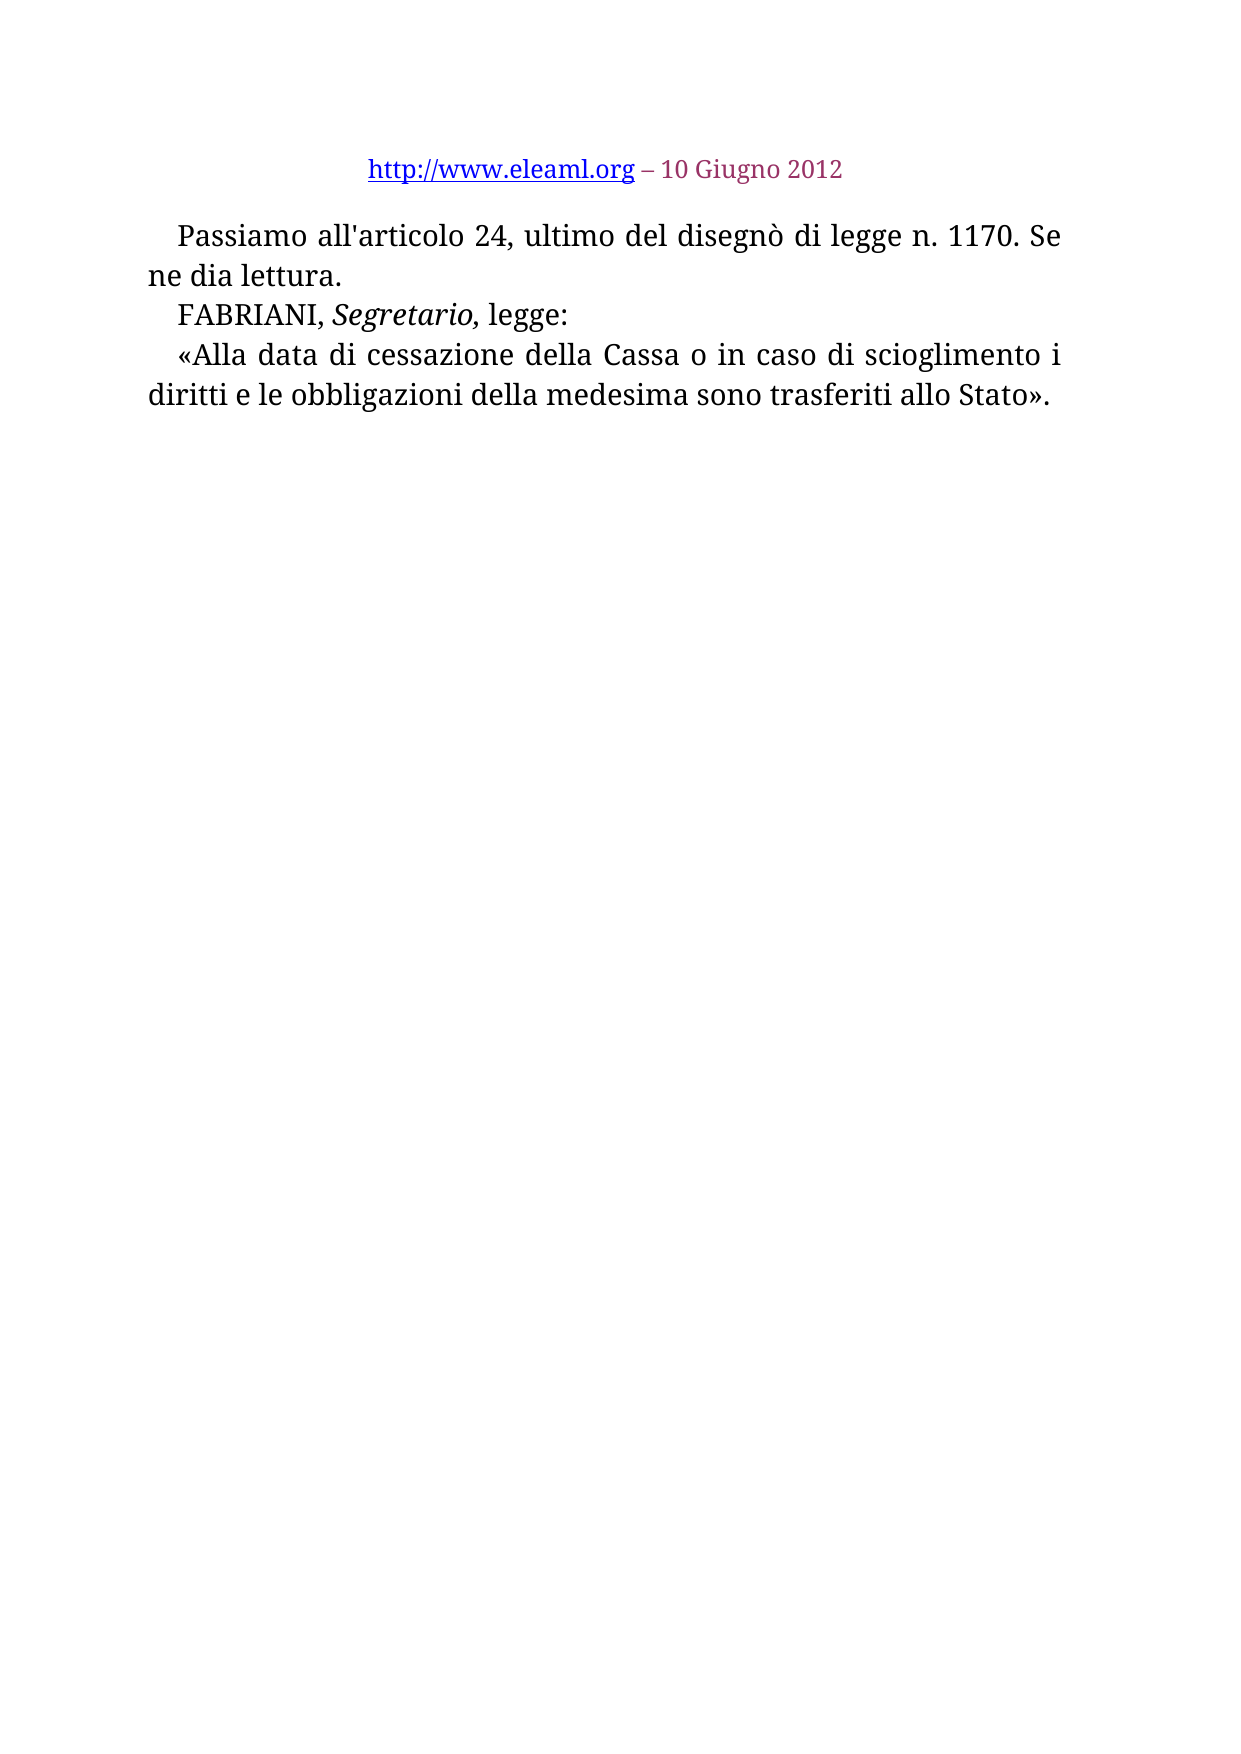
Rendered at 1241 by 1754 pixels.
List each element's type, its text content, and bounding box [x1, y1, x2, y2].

text Passiamo all'articolo 24, ultimo del disegnò di legge n. 1170. Se ne dia lettura. [148, 215, 1063, 295]
text FABRIANI, Segretario, legge: [148, 295, 1063, 334]
text «Alla data di cessazione della Cassa o in caso di scioglimento i diritti e le obbligazioni della medesima sono trasferiti allo Stato». [148, 334, 1063, 414]
